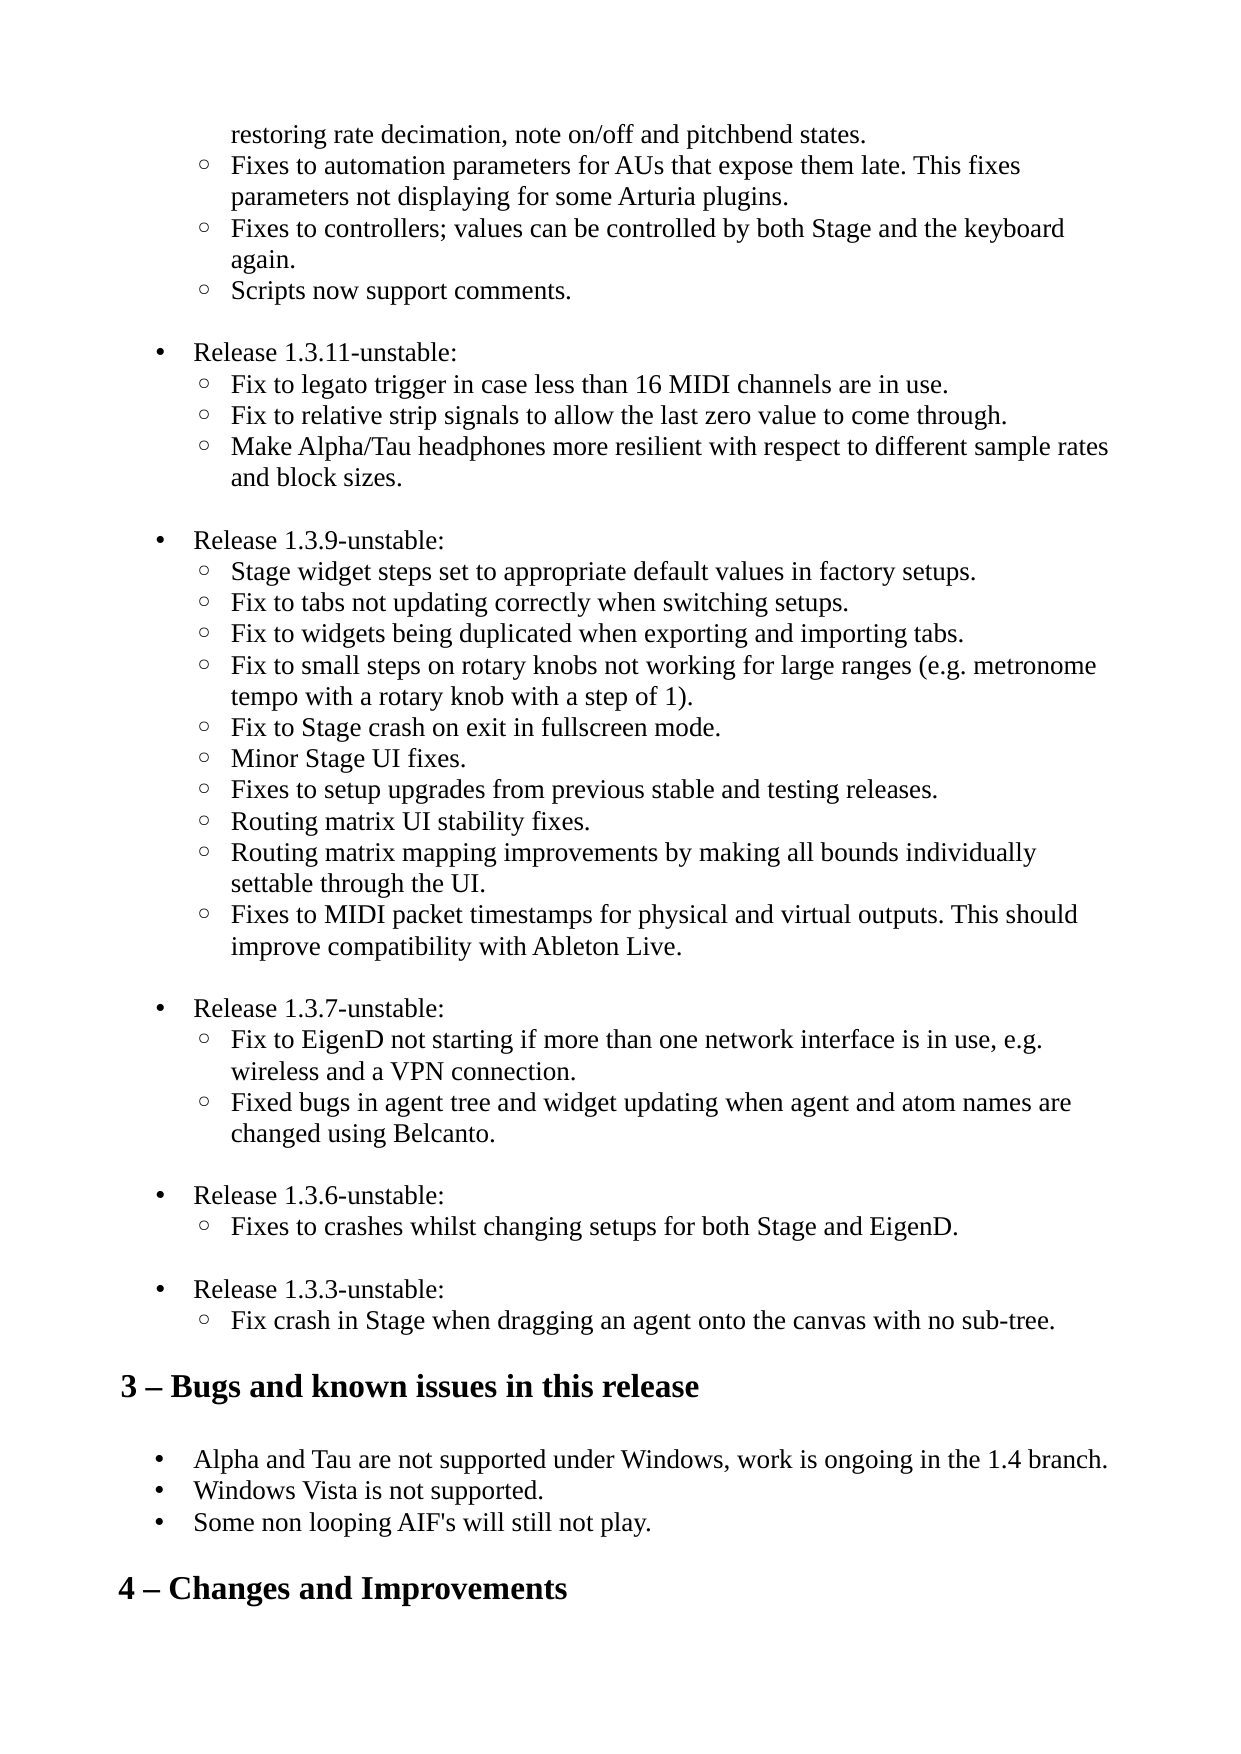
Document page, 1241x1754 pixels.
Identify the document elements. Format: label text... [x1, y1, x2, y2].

list Fixed bugs in agent tree and widget updating when agent and atom names are changed using Belcanto. [193, 1086, 1122, 1148]
list Routing matrix mapping improvements by making all bounds individually settable through the UI. [193, 836, 1122, 898]
list Fix to EigenD not starting if more than one network interface is in use, e.g. wireless and a VPN connection. [193, 1023, 1122, 1086]
list Fix crash in Stage when dragging an agent onto the canvas with no sub-tree. [193, 1304, 1122, 1335]
list Fixes to crashes whilst changing setups for both Stage and EigenD. [193, 1211, 1122, 1242]
list Fix to widgets being duplicated when exporting and importing tabs. [193, 617, 1122, 649]
list Minor Stage UI fixes. [193, 742, 1122, 774]
list Release 1.3.7-unstable: [156, 992, 1122, 1023]
list Fixes to controllers; values can be controlled by both Stage and the keyboard again. [193, 212, 1122, 274]
list Fixes to setup upgrades from previous stable and testing releases. [193, 774, 1122, 805]
list Fixes to MIDI packet timestamps for physical and virtual outputs. This should improve compatibility with Ableton Live. [193, 898, 1122, 961]
list Fix to Stage crash on exit in fullscreen mode. [193, 711, 1122, 742]
list Release 1.3.3-unstable: [156, 1273, 1122, 1304]
list Routing matrix UI stability fixes. [193, 805, 1122, 836]
list Fix to legato trigger in case less than 16 MIDI channels are in use. [193, 368, 1122, 399]
list Windows Vista is not supported. [154, 1474, 1122, 1506]
list Release 1.3.9-unstable: [156, 524, 1122, 555]
list Fixes to automation parameters for AUs that expose them late. This fixes parameters not displaying for some Arturia plugins. [193, 149, 1122, 212]
list Release 1.3.6-unstable: [156, 1179, 1122, 1211]
list Fix to small steps on rotary knobs not working for large ranges (e.g. metronome tempo with a rotary knob with a step of 1). [193, 649, 1122, 711]
list Stage widget steps set to appropriate default values in factory setups. [193, 555, 1122, 586]
list Fix to tabs not updating correctly when switching setups. [193, 586, 1122, 617]
list restoring rate decimation, note on/off and pitchbend states. [193, 118, 1122, 149]
list Some non looping AIF's will still not play. [154, 1506, 1122, 1537]
list 3 – Bugs and known issues in this release [83, 1367, 1122, 1405]
list Make Alpha/Tau headphones more resilient with respect to different sample rates and block sizes. [193, 430, 1122, 493]
list Fix to relative strip signals to allow the last zero value to come through. [193, 399, 1122, 430]
text 4 – Changes and Improvements [118, 1568, 1122, 1606]
list Scripts now support comments. [193, 274, 1122, 305]
list Release 1.3.11-unstable: [156, 336, 1122, 368]
list Alpha and Tau are not supported under Windows, work is ongoing in the 1.4 branch. [154, 1443, 1122, 1474]
